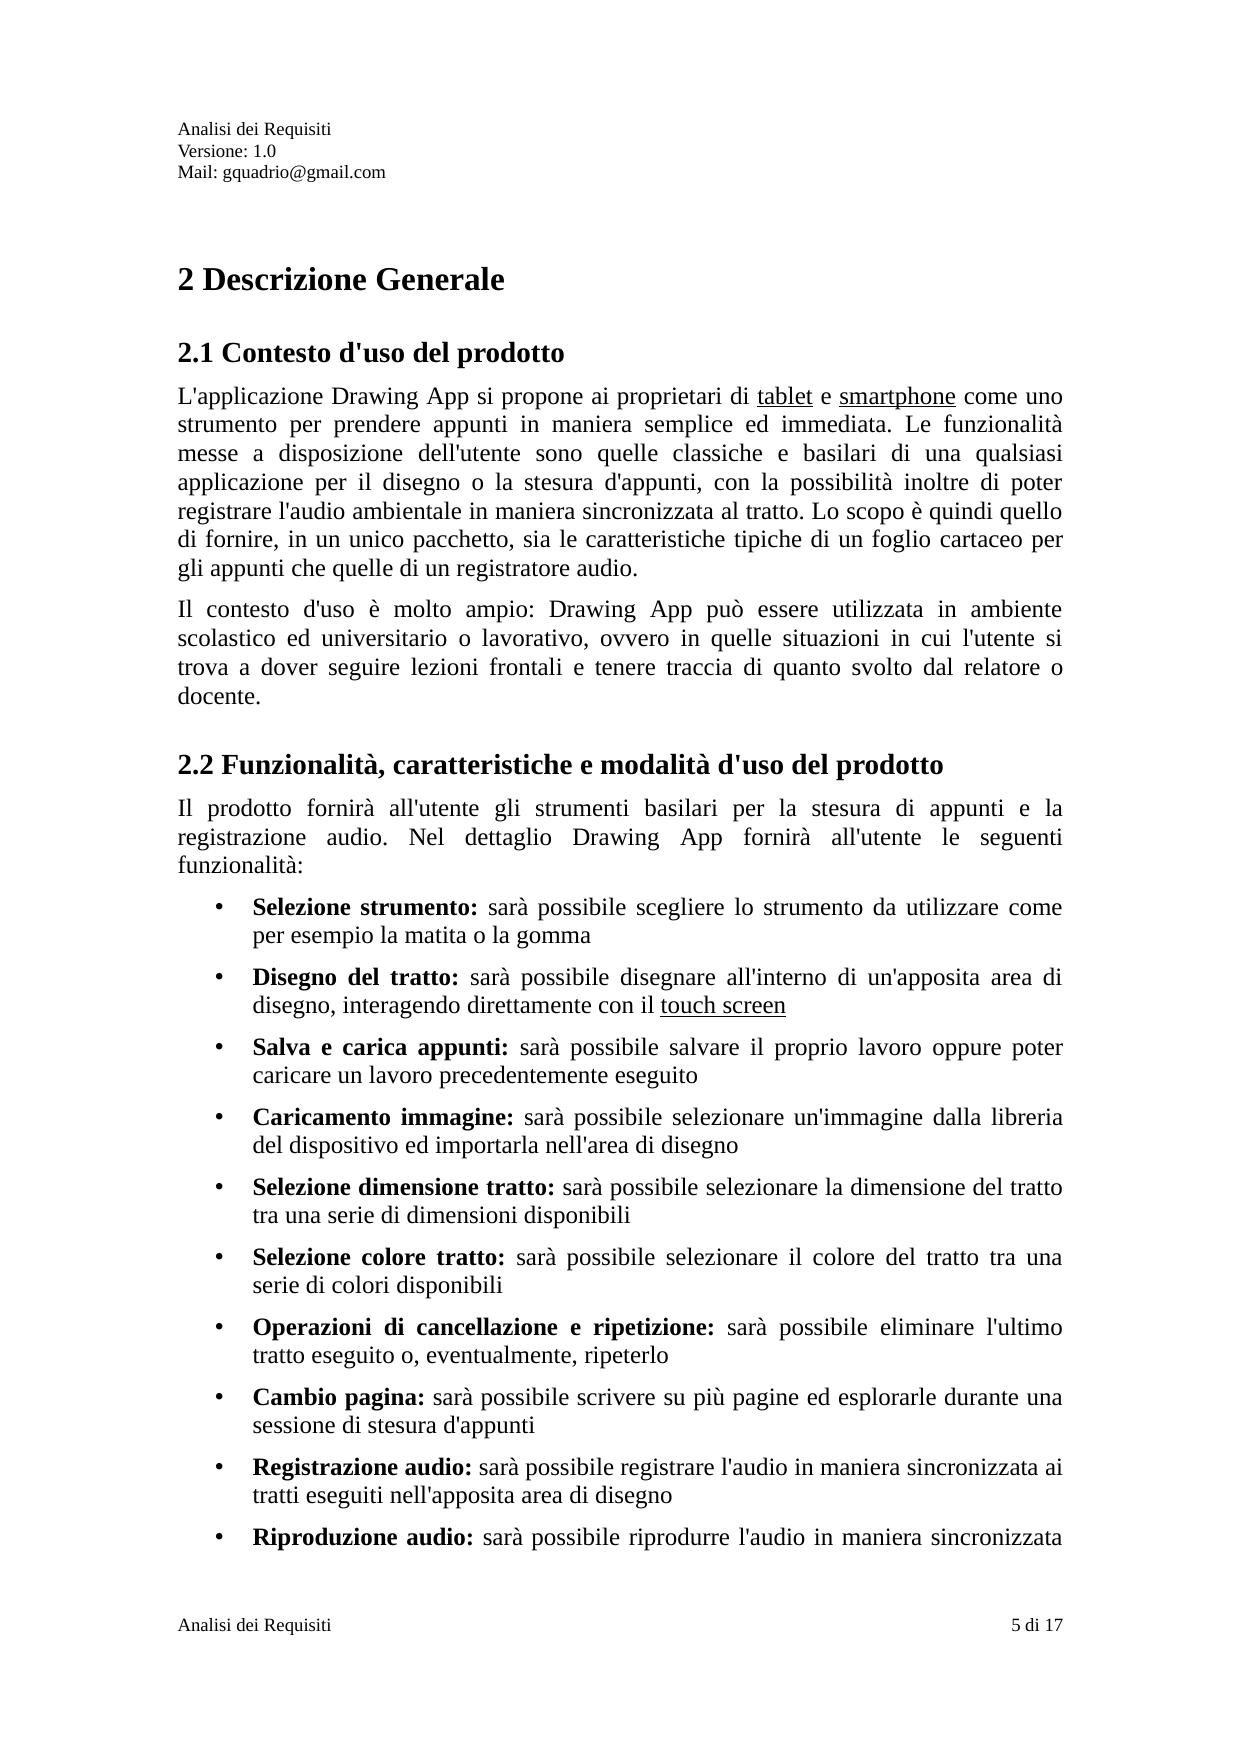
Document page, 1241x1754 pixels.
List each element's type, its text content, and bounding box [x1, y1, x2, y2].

text Il prodotto fornirà all'utente gli strumenti basilari per la stesura di appunti e la registrazione audio. Nel dettaglio Drawing App fornirà all'utente le seguenti funzionalità: [177, 793, 1063, 879]
subtitle 2.2 Funzionalità, caratteristiche e modalità d'uso del prodotto [177, 747, 1063, 781]
list Riproduzione audio: sarà possibile riprodurre l'audio in maniera sincronizzata [215, 1522, 1063, 1551]
list Selezione dimensione tratto: sarà possibile selezionare la dimensione del tratto tra una serie di dimensioni disponibili [215, 1172, 1063, 1229]
list Selezione strumento: sarà possibile scegliere lo strumento da utilizzare come per esempio la matita o la gomma [215, 892, 1063, 949]
subtitle 2 Descrizione Generale [177, 259, 1063, 297]
subtitle 2.1 Contesto d'uso del prodotto [177, 335, 1063, 368]
text L'applicazione Drawing App si propone ai proprietari di tablet e smartphone come uno strumento per prendere appunti in maniera semplice ed immediata. Le funzionalità messe a disposizione dell'utente sono quelle classiche e basilari di una qualsiasi applicazione per il disegno o la stesura d'appunti, con la possibilità inoltre di poter registrare l'audio ambientale in maniera sincronizzata al tratto. Lo scopo è quindi quello di fornire, in un unico pacchetto, sia le caratteristiche tipiche di un foglio cartaceo per gli appunti che quelle di un registratore audio. [177, 381, 1063, 582]
list Operazioni di cancellazione e ripetizione: sarà possibile eliminare l'ultimo tratto eseguito o, eventualmente, ripeterlo [215, 1312, 1063, 1369]
list Caricamento immagine: sarà possibile selezionare un'immagine dalla libreria del dispositivo ed importarla nell'area di disegno [215, 1102, 1063, 1159]
list Disegno del tratto: sarà possibile disegnare all'interno di un'apposita area di disegno, interagendo direttamente con il touch screen [215, 962, 1063, 1019]
list Cambio pagina: sarà possibile scrivere su più pagine ed esplorarle durante una sessione di stesura d'appunti [215, 1382, 1063, 1439]
list Selezione colore tratto: sarà possibile selezionare il colore del tratto tra una serie di colori disponibili [215, 1242, 1063, 1299]
list Salva e carica appunti: sarà possibile salvare il proprio lavoro oppure poter caricare un lavoro precedentemente eseguito [215, 1032, 1063, 1089]
list Registrazione audio: sarà possibile registrare l'audio in maniera sincronizzata ai tratti eseguiti nell'apposita area di disegno [215, 1452, 1063, 1509]
text Il contesto d'uso è molto ampio: Drawing App può essere utilizzata in ambiente scolastico ed universitario o lavorativo, ovvero in quelle situazioni in cui l'utente si trova a dover seguire lezioni frontali e tenere traccia di quanto svolto dal relatore o docente. [177, 594, 1063, 709]
